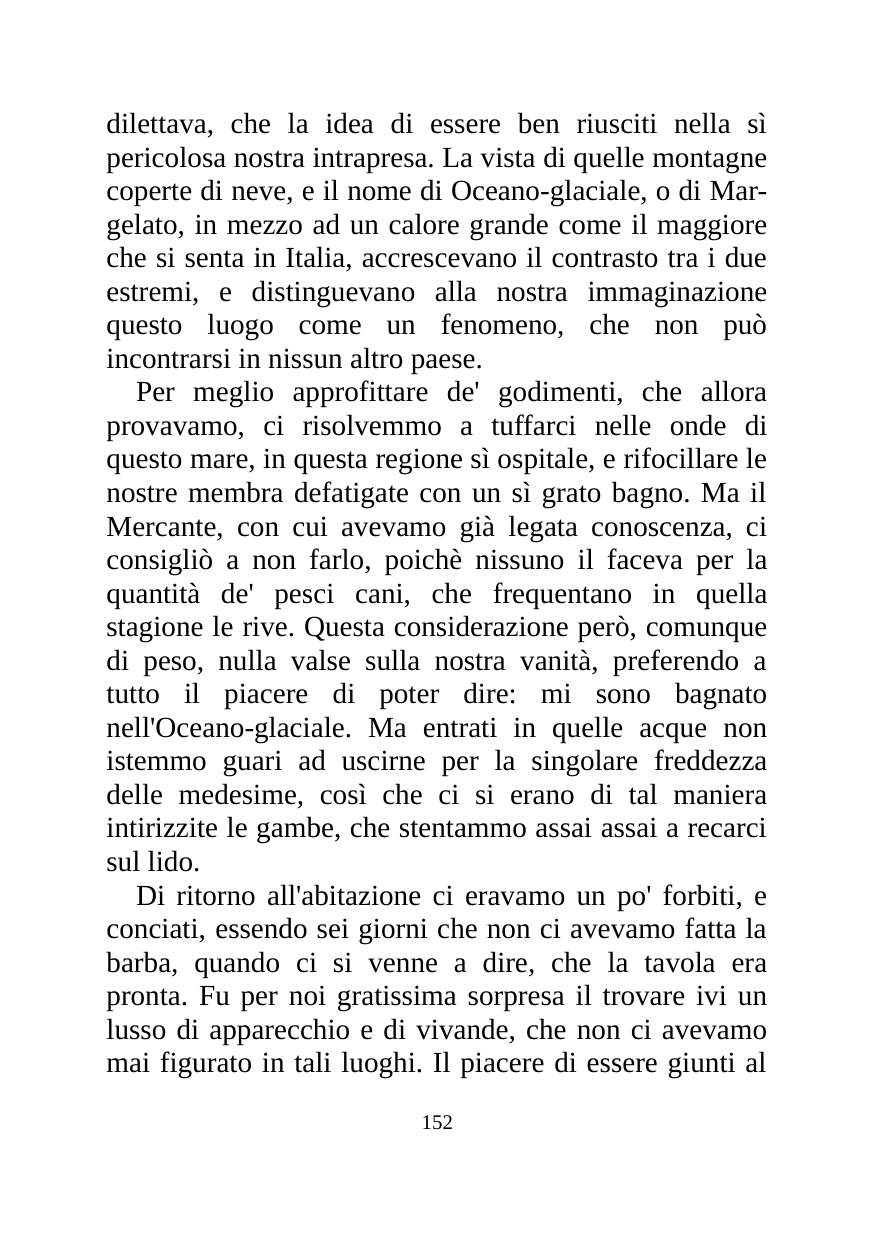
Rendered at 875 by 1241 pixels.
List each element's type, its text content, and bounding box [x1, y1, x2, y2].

text Di ritorno all'abitazione ci eravamo un po' forbiti, e conciati, essendo sei giorni che non ci avevamo fatta la barba, quando ci si venne a dire, che la tavola era pronta. Fu per noi gratissima sorpresa il trovare ivi un lusso di apparecchio e di vivande, che non ci avevamo mai figurato in tali luoghi. Il piacere di essere giunti al [106, 878, 768, 1079]
text Per meglio approfittare de' godimenti, che allora provavamo, ci risolvemmo a tuffarci nelle onde di questo mare, in questa regione sì ospitale, e rifocillare le nostre membra defatigate con un sì grato bagno. Ma il Mercante, con cui avevamo già legata conoscenza, ci consigliò a non farlo, poichè nissuno il faceva per la quantità de' pesci cani, che frequentano in quella stagione le rive. Questa considerazione però, comunque di peso, nulla valse sulla nostra vanità, preferendo a tutto il piacere di poter dire: mi sono bagnato nell'Oceano-glaciale. Ma entrati in quelle acque non istemmo guari ad uscirne per la singolare freddezza delle medesime, così che ci si erano di tal maniera intirizzite le gambe, che stentammo assai assai a recarci sul lido. [106, 374, 768, 878]
text dilettava, che la idea di essere ben riusciti nella sì pericolosa nostra intrapresa. La vista di quelle montagne coperte di neve, e il nome di Oceano-glaciale, o di Mar-gelato, in mezzo ad un calore grande come il maggiore che si senta in Italia, accrescevano il contrasto tra i due estremi, e distinguevano alla nostra immaginazione questo luogo come un fenomeno, che non può incontrarsi in nissun altro paese. [106, 106, 768, 374]
